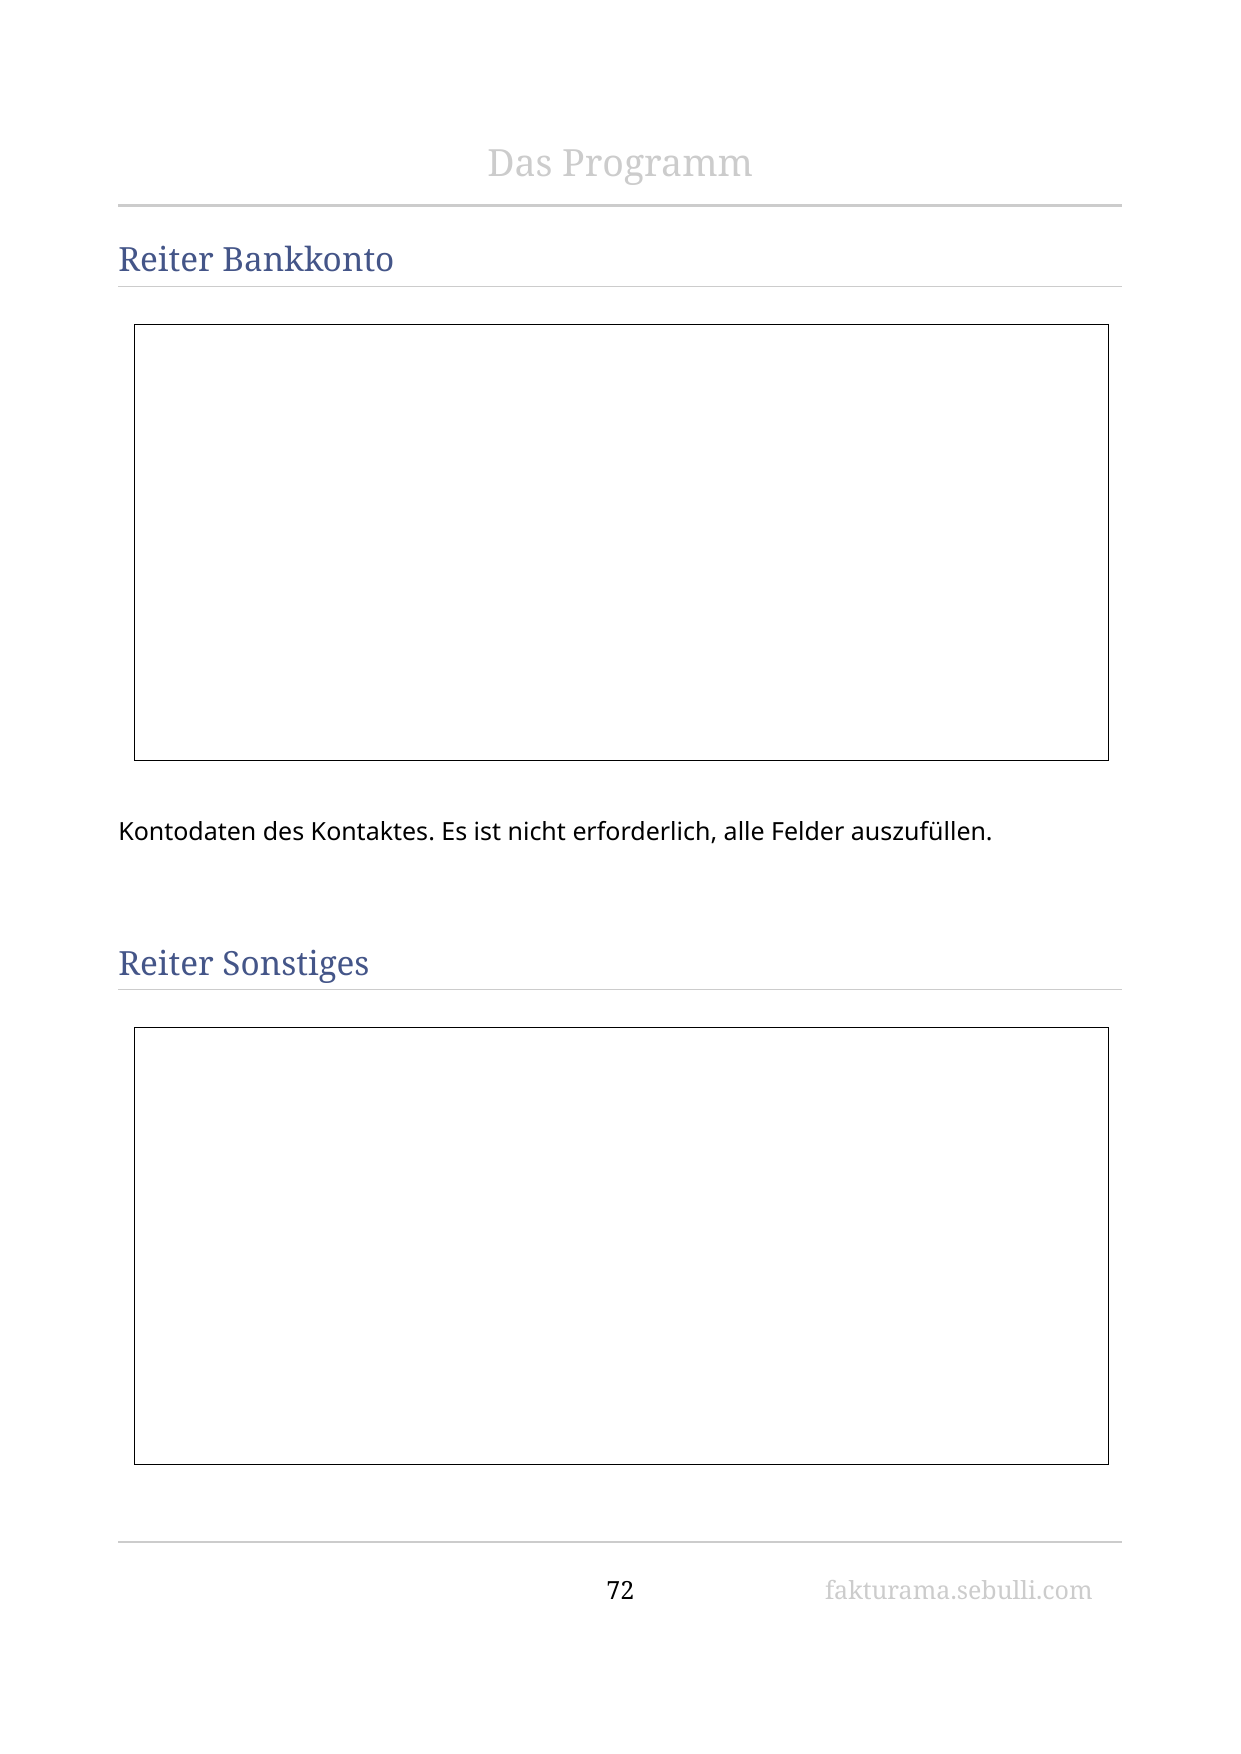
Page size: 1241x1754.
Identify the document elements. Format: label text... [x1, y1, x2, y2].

subtitle Reiter Bankkonto [118, 236, 1122, 286]
text Kontodaten des Kontaktes. Es ist nicht erforderlich, alle Felder auszufüllen. [118, 813, 1122, 847]
subtitle Reiter Sonstiges [118, 939, 1122, 989]
